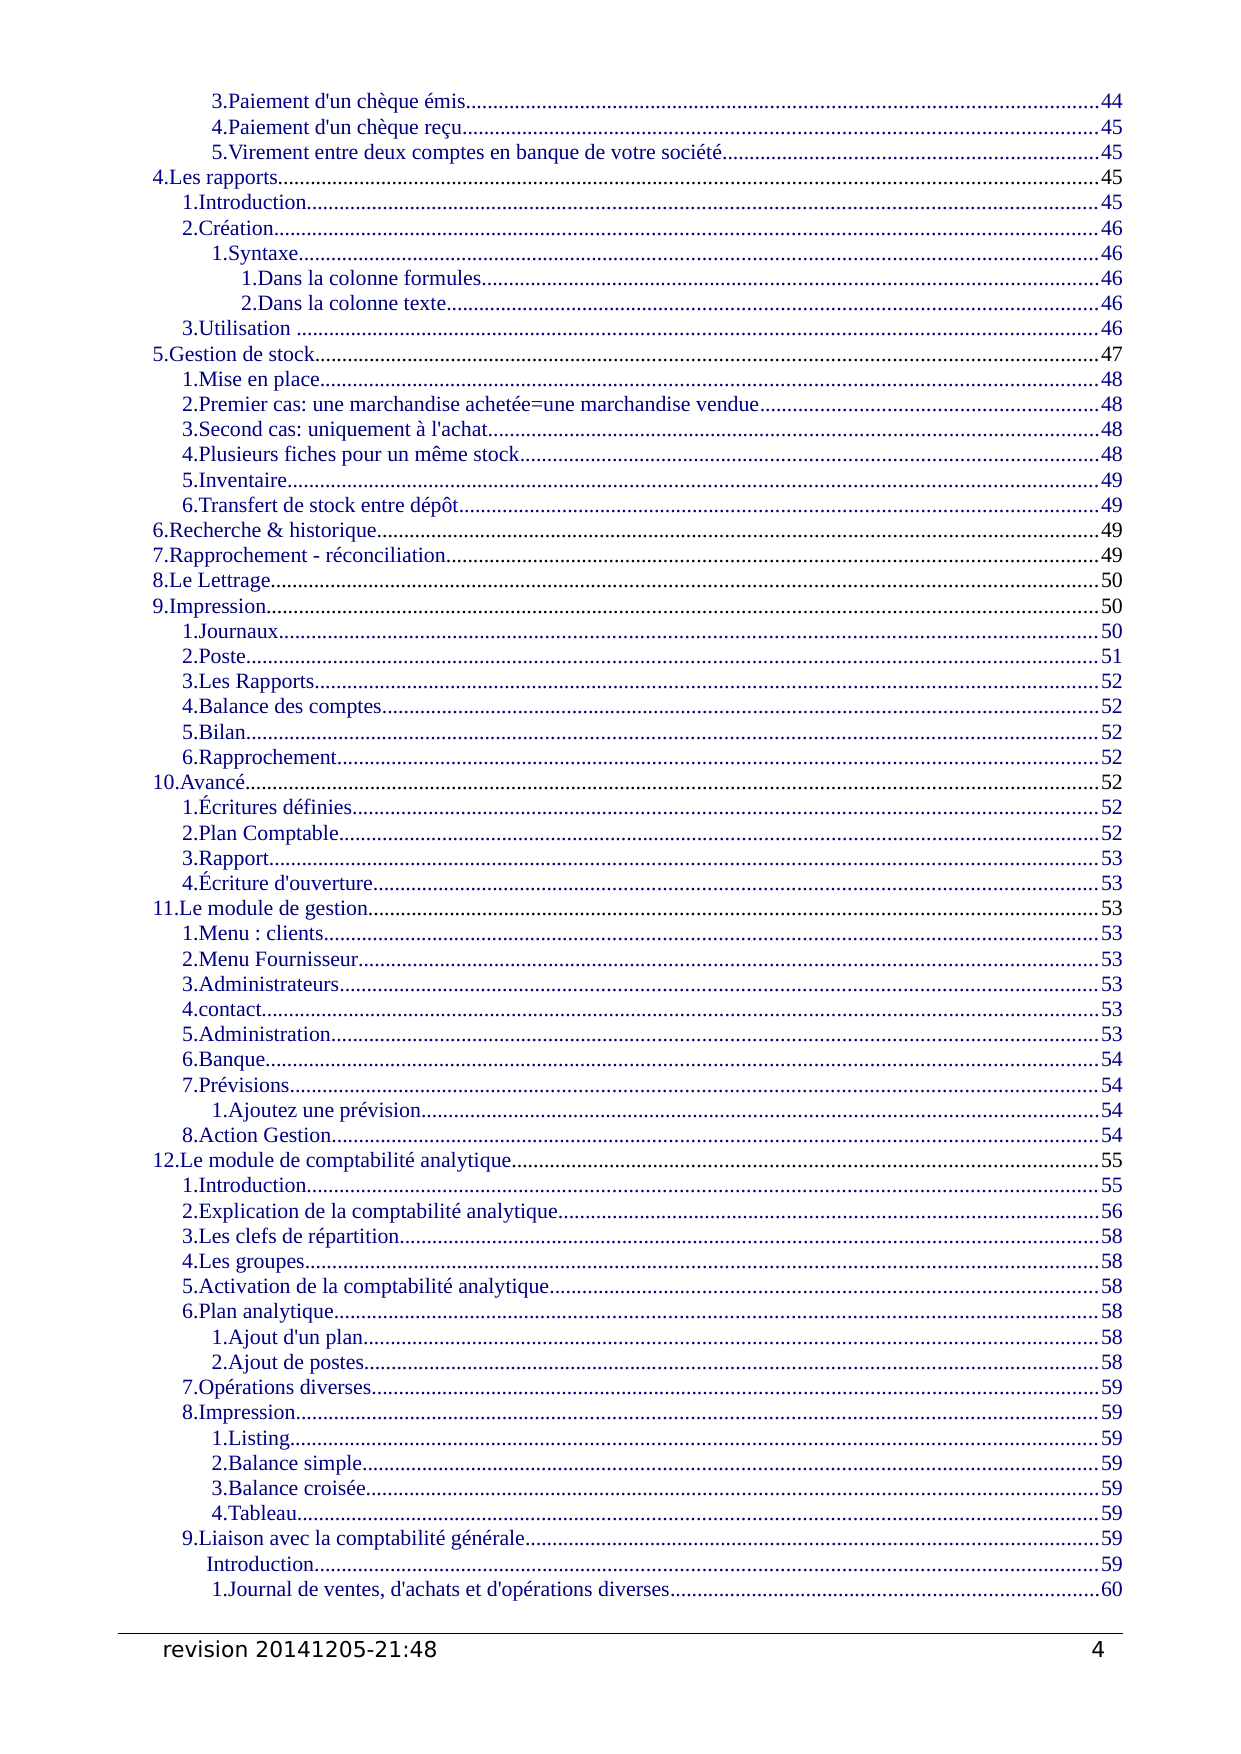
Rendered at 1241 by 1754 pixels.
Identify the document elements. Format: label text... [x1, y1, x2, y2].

text 1.Listing 59 [206, 1424, 1123, 1450]
text 7.Rapprochement - réconciliation 49 [147, 542, 1123, 567]
text 3.Paiement d'un chèque émis 44 [206, 88, 1123, 114]
text 2.Explication de la comptabilité analytique 56 [176, 1198, 1123, 1223]
text 1.Dans la colonne formules 46 [235, 265, 1123, 290]
text 5.Virement entre deux comptes en banque de votre société 45 [206, 139, 1123, 164]
text 2.Plan Comptable 52 [176, 819, 1123, 845]
text 6.Transfert de stock entre dépôt 49 [176, 492, 1123, 517]
text 2.Dans la colonne texte 46 [235, 290, 1123, 315]
text 3.Administrateurs 53 [176, 971, 1123, 996]
text 3.Les clefs de répartition 58 [176, 1223, 1123, 1248]
text 8.Action Gestion 54 [176, 1122, 1123, 1147]
text 3.Balance croisée 59 [206, 1475, 1123, 1500]
text 10.Avancé 52 [147, 769, 1123, 794]
text 9.Liaison avec la comptabilité générale 59 [176, 1525, 1123, 1551]
text 8.Impression 59 [176, 1399, 1123, 1424]
text 4.Les groupes 58 [176, 1248, 1123, 1273]
text 5.Bilan 52 [176, 719, 1123, 744]
text 12.Le module de comptabilité analytique 55 [147, 1147, 1123, 1172]
text 1.Journal de ventes, d'achats et d'opérations diverses 60 [206, 1576, 1123, 1601]
text 4.Plusieurs fiches pour un même stock 48 [176, 441, 1123, 467]
text 1.Introduction 55 [176, 1172, 1123, 1198]
text 6.Recherche & historique 49 [147, 517, 1123, 542]
text 3.Utilisation 46 [176, 315, 1123, 341]
text 2.Poste 51 [176, 643, 1123, 668]
text 6.Rapprochement 52 [176, 744, 1123, 769]
text 3.Les Rapports 52 [176, 668, 1123, 693]
text 3.Second cas: uniquement à l'achat 48 [176, 416, 1123, 441]
text 9.Impression 50 [147, 593, 1123, 618]
text 1.Journaux 50 [176, 618, 1123, 643]
text 1.Ajoutez une prévision 54 [206, 1097, 1123, 1122]
text 4.contact 53 [176, 996, 1123, 1021]
text Introduction 59 [206, 1551, 1123, 1576]
text 1.Menu : clients 53 [176, 920, 1123, 946]
text 7.Opérations diverses 59 [176, 1374, 1123, 1399]
text 2.Balance simple 59 [206, 1450, 1123, 1475]
text 8.Le Lettrage 50 [147, 567, 1123, 593]
text 5.Administration 53 [176, 1021, 1123, 1046]
text 2.Menu Fournisseur 53 [176, 946, 1123, 971]
text 2.Ajout de postes 58 [206, 1349, 1123, 1374]
text 4.Balance des comptes 52 [176, 693, 1123, 719]
text 4.Les rapports 45 [147, 164, 1123, 189]
text 7.Prévisions 54 [176, 1072, 1123, 1097]
text 5.Activation de la comptabilité analytique 58 [176, 1273, 1123, 1298]
text 6.Banque 54 [176, 1046, 1123, 1072]
text 2.Premier cas: une marchandise achetée=une marchandise vendue 48 [176, 391, 1123, 416]
text 1.Syntaxe 46 [206, 240, 1123, 265]
text 4.Écriture d'ouverture 53 [176, 870, 1123, 895]
text 11.Le module de gestion 53 [147, 895, 1123, 920]
text 1.Mise en place 48 [176, 366, 1123, 391]
text 5.Gestion de stock 47 [147, 341, 1123, 366]
text 1.Écritures définies 52 [176, 794, 1123, 819]
text 5.Inventaire 49 [176, 467, 1123, 492]
text 1.Introduction 45 [176, 189, 1123, 214]
text 6.Plan analytique 58 [176, 1298, 1123, 1324]
text 3.Rapport 53 [176, 845, 1123, 870]
text 4.Paiement d'un chèque reçu 45 [206, 114, 1123, 139]
text 2.Création 46 [176, 214, 1123, 240]
text 4.Tableau 59 [206, 1500, 1123, 1525]
text 1.Ajout d'un plan 58 [206, 1324, 1123, 1349]
